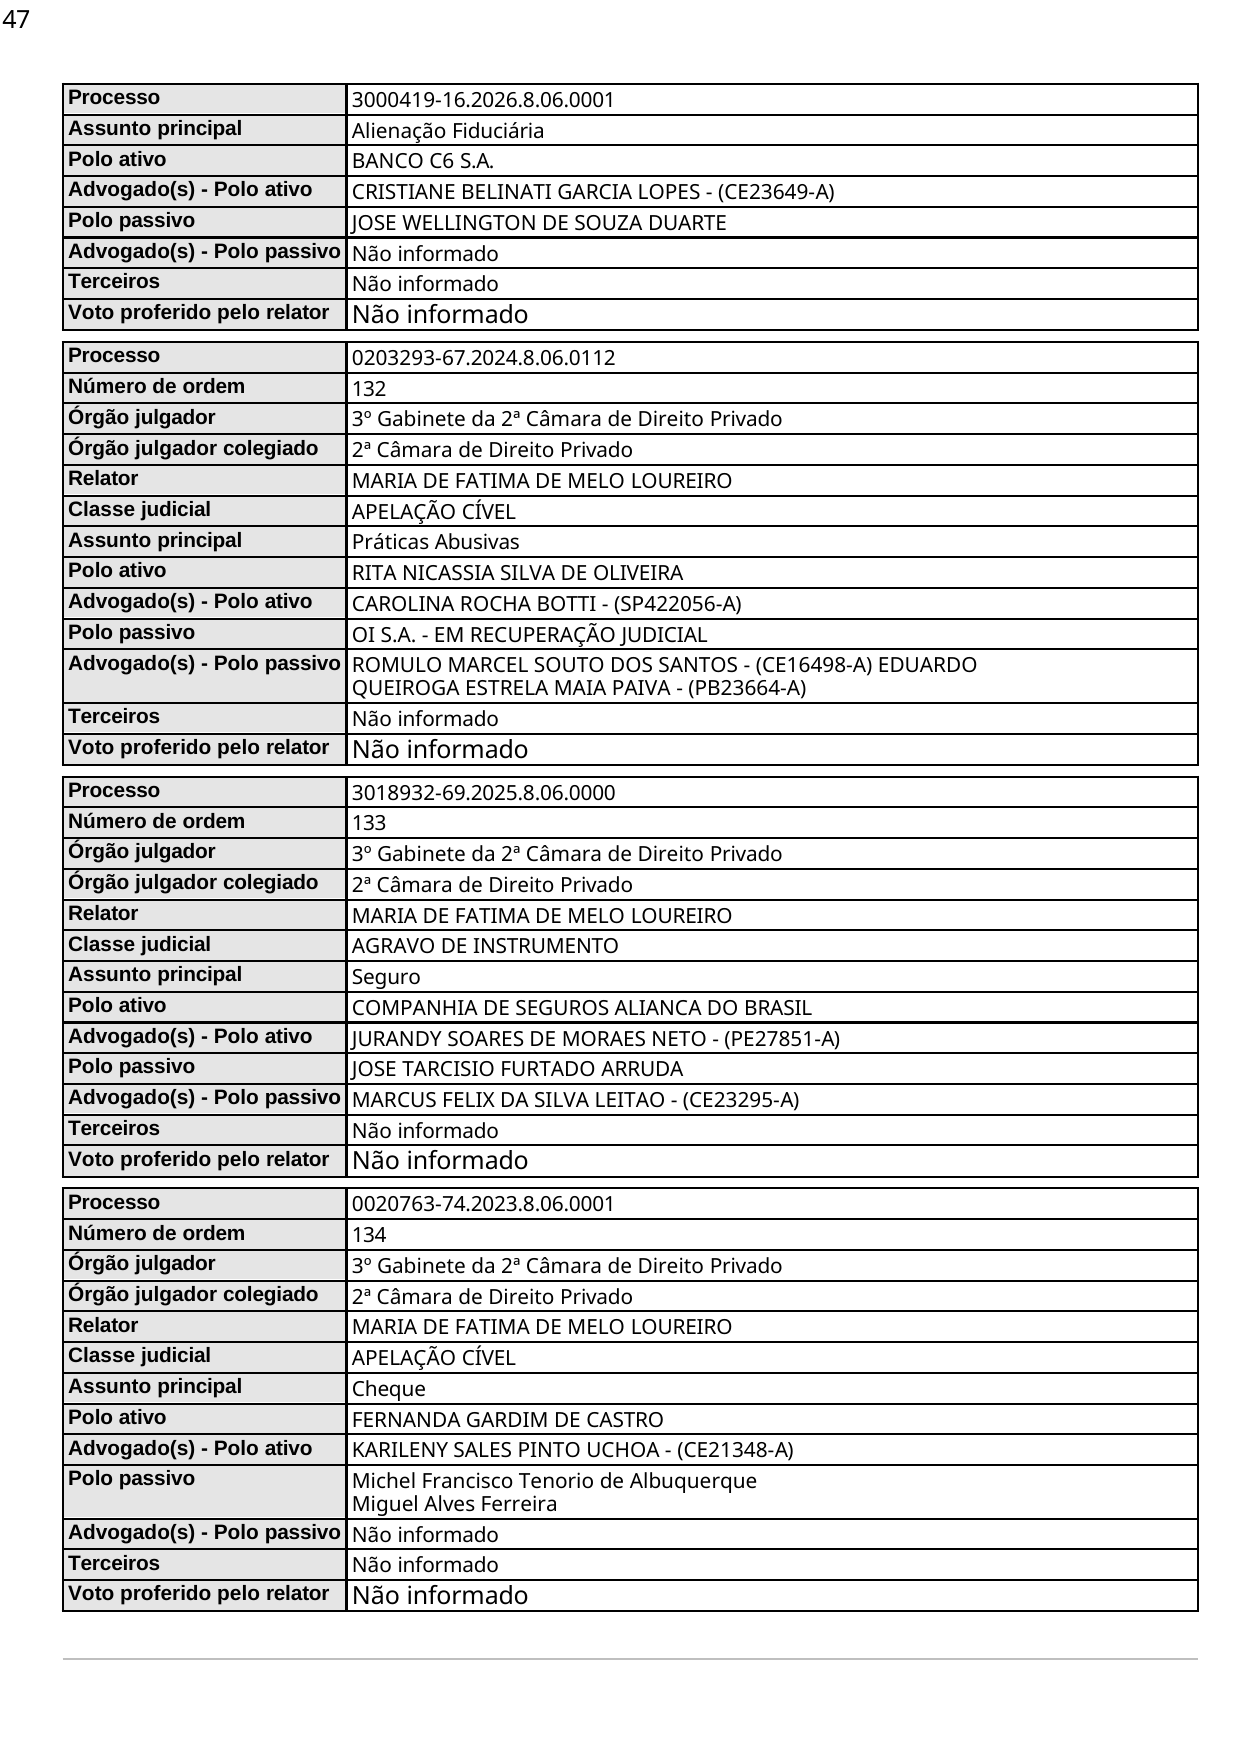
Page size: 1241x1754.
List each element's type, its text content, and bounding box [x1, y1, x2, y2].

table_header 0020763-74.2023.8.06.0001 [348, 1189, 1197, 1218]
table_cell Não informado [348, 1146, 1197, 1176]
table_cell Polo ativo [64, 558, 345, 587]
table_header 0203293-67.2024.8.06.0112 [348, 343, 1197, 372]
table_cell 2ª Câmara de Direito Privado [348, 435, 1197, 464]
table_cell Advogado(s) - Polo ativo [64, 177, 345, 206]
table_header Processo [64, 85, 345, 113]
table_cell Não informado [348, 1116, 1197, 1144]
table_cell Relator [64, 901, 345, 929]
table_cell Assunto principal [64, 962, 345, 991]
table_cell Advogado(s) - Polo passivo [64, 1085, 345, 1113]
table_cell Advogado(s) - Polo ativo [64, 1024, 345, 1052]
table_cell Práticas Abusivas [348, 527, 1197, 556]
table_cell Polo passivo [64, 1466, 345, 1517]
table_cell Advogado(s) - Polo ativo [64, 1435, 345, 1464]
table_cell Advogado(s) - Polo passivo [64, 239, 345, 267]
table_cell KARILENY SALES PINTO UCHOA - (CE21348-A) [348, 1435, 1197, 1464]
table_cell Não informado [348, 1581, 1197, 1610]
table_cell 3º Gabinete da 2ª Câmara de Direito Privado [348, 1251, 1197, 1279]
table_cell Número de ordem [64, 374, 345, 402]
table_cell Não informado [348, 735, 1197, 764]
table_cell Órgão julgador [64, 1251, 345, 1279]
table_cell BANCO C6 S.A. [348, 146, 1197, 175]
table_cell Terceiros [64, 1116, 345, 1144]
table_cell Voto proferido pelo relator [64, 735, 345, 764]
table_header 3000419-16.2026.8.06.0001 [348, 85, 1197, 113]
table_cell Terceiros [64, 704, 345, 732]
table_cell Órgão julgador colegiado [64, 870, 345, 898]
table_cell Voto proferido pelo relator [64, 1146, 345, 1176]
table_cell Voto proferido pelo relator [64, 300, 345, 329]
table_cell ROMULO MARCEL SOUTO DOS SANTOS - (CE16498-A) EDUARDO QUEIROGA ESTRELA MAIA PAIVA - (PB23664-A) [348, 650, 1197, 702]
table_cell Órgão julgador colegiado [64, 1282, 345, 1310]
table_cell 2ª Câmara de Direito Privado [348, 1282, 1197, 1310]
table_cell Advogado(s) - Polo passivo [64, 1520, 345, 1548]
table_cell MARIA DE FATIMA DE MELO LOUREIRO [348, 901, 1197, 929]
table_cell Não informado [348, 1550, 1197, 1579]
table_cell Não informado [348, 269, 1197, 298]
table_cell Seguro [348, 962, 1197, 991]
table_cell Polo passivo [64, 620, 345, 648]
table_cell JOSE TARCISIO FURTADO ARRUDA [348, 1054, 1197, 1083]
table_cell Classe judicial [64, 497, 345, 525]
table_cell Órgão julgador [64, 404, 345, 433]
table_cell Polo passivo [64, 1054, 345, 1083]
table_cell Assunto principal [64, 116, 345, 144]
table_cell 3º Gabinete da 2ª Câmara de Direito Privado [348, 404, 1197, 433]
table_cell Não informado [348, 300, 1197, 329]
table_cell 2ª Câmara de Direito Privado [348, 870, 1197, 898]
table_cell Relator [64, 466, 345, 494]
table_cell JOSE WELLINGTON DE SOUZA DUARTE [348, 208, 1197, 236]
table_cell Advogado(s) - Polo passivo [64, 650, 345, 702]
table_cell 132 [348, 374, 1197, 402]
table_cell Órgão julgador colegiado [64, 435, 345, 464]
table_cell Michel Francisco Tenorio de Albuquerque Miguel Alves Ferreira [348, 1466, 1197, 1517]
table_cell Não informado [348, 1520, 1197, 1548]
table_cell Não informado [348, 704, 1197, 732]
table_cell 3º Gabinete da 2ª Câmara de Direito Privado [348, 839, 1197, 868]
table_header Processo [64, 778, 345, 806]
table_cell Não informado [348, 239, 1197, 267]
table_cell CRISTIANE BELINATI GARCIA LOPES - (CE23649-A) [348, 177, 1197, 206]
table_cell Assunto principal [64, 1374, 345, 1402]
table_cell MARIA DE FATIMA DE MELO LOUREIRO [348, 1312, 1197, 1341]
table_cell AGRAVO DE INSTRUMENTO [348, 931, 1197, 960]
table_cell Terceiros [64, 1550, 345, 1579]
table_cell Polo ativo [64, 146, 345, 175]
table_cell Classe judicial [64, 1343, 345, 1372]
table_cell Polo ativo [64, 1405, 345, 1433]
table_cell JURANDY SOARES DE MORAES NETO - (PE27851-A) [348, 1024, 1197, 1052]
table_cell Polo ativo [64, 993, 345, 1021]
table_cell APELAÇÃO CÍVEL [348, 1343, 1197, 1372]
table_cell Alienação Fiduciária [348, 116, 1197, 144]
table_cell Voto proferido pelo relator [64, 1581, 345, 1610]
table_cell APELAÇÃO CÍVEL [348, 497, 1197, 525]
table_cell 133 [348, 808, 1197, 837]
table_cell Polo passivo [64, 208, 345, 236]
table_cell RITA NICASSIA SILVA DE OLIVEIRA [348, 558, 1197, 587]
table_cell Cheque [348, 1374, 1197, 1402]
table_cell Relator [64, 1312, 345, 1341]
table_header 3018932-69.2025.8.06.0000 [348, 778, 1197, 806]
table_cell MARIA DE FATIMA DE MELO LOUREIRO [348, 466, 1197, 494]
table_cell OI S.A. - EM RECUPERAÇÃO JUDICIAL [348, 620, 1197, 648]
table_cell Órgão julgador [64, 839, 345, 868]
table_cell Assunto principal [64, 527, 345, 556]
table_cell Número de ordem [64, 1220, 345, 1249]
table_cell Advogado(s) - Polo ativo [64, 589, 345, 617]
table_cell COMPANHIA DE SEGUROS ALIANCA DO BRASIL [348, 993, 1197, 1021]
table_cell MARCUS FELIX DA SILVA LEITAO - (CE23295-A) [348, 1085, 1197, 1113]
table_cell 134 [348, 1220, 1197, 1249]
table_cell CAROLINA ROCHA BOTTI - (SP422056-A) [348, 589, 1197, 617]
table_cell Classe judicial [64, 931, 345, 960]
table_cell FERNANDA GARDIM DE CASTRO [348, 1405, 1197, 1433]
table_header Processo [64, 343, 345, 372]
table_cell Número de ordem [64, 808, 345, 837]
table_cell Terceiros [64, 269, 345, 298]
table_header Processo [64, 1189, 345, 1218]
